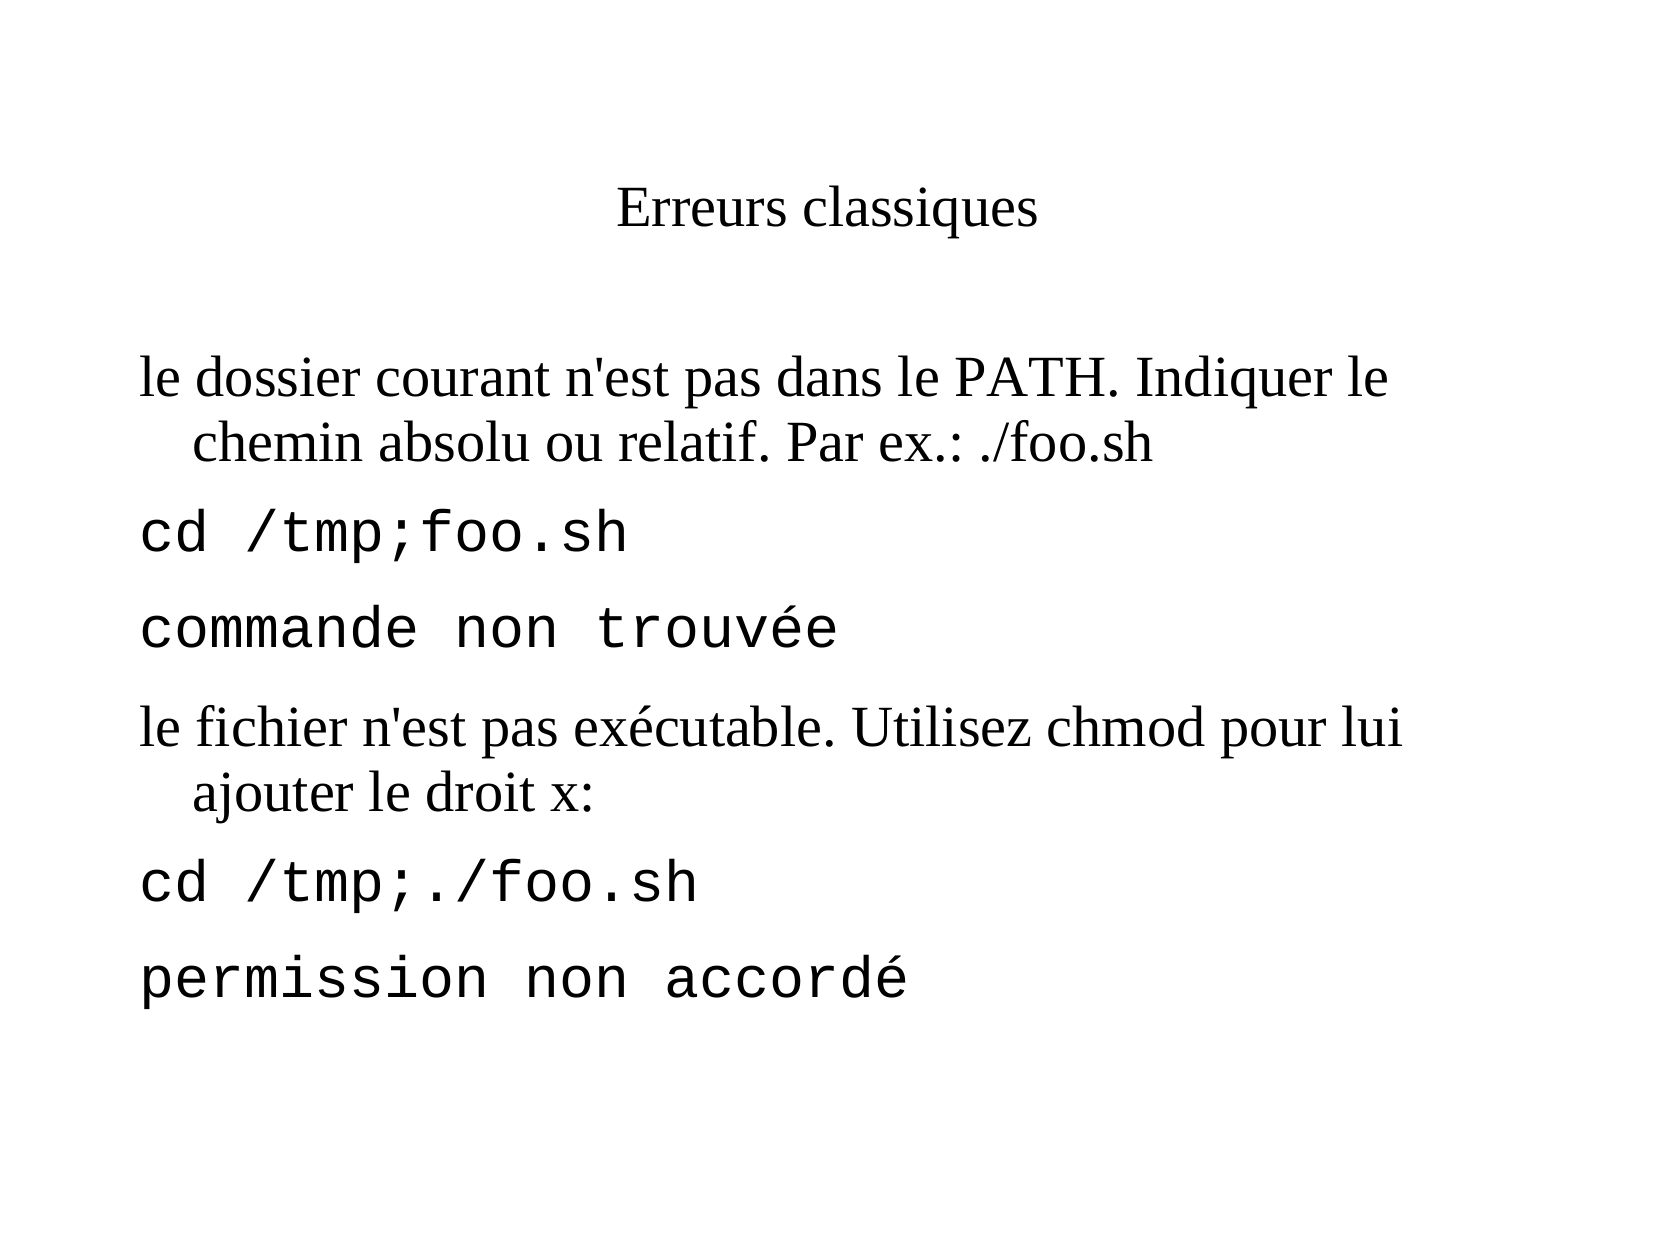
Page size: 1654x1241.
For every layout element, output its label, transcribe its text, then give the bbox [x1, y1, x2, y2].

title Erreurs classiques [121, 102, 1534, 311]
list le dossier courant n'est pas dans le PATH. Indiquer le chemin absolu ou relatif. Par ex.: ./foo.sh cd /tmp;foo.sh commande non trouvée le fichier n'est pas exécutable. Utilisez chmod pour lui ajouter le droit x: cd /tmp;./foo.sh permission non accordé [121, 344, 1534, 1127]
